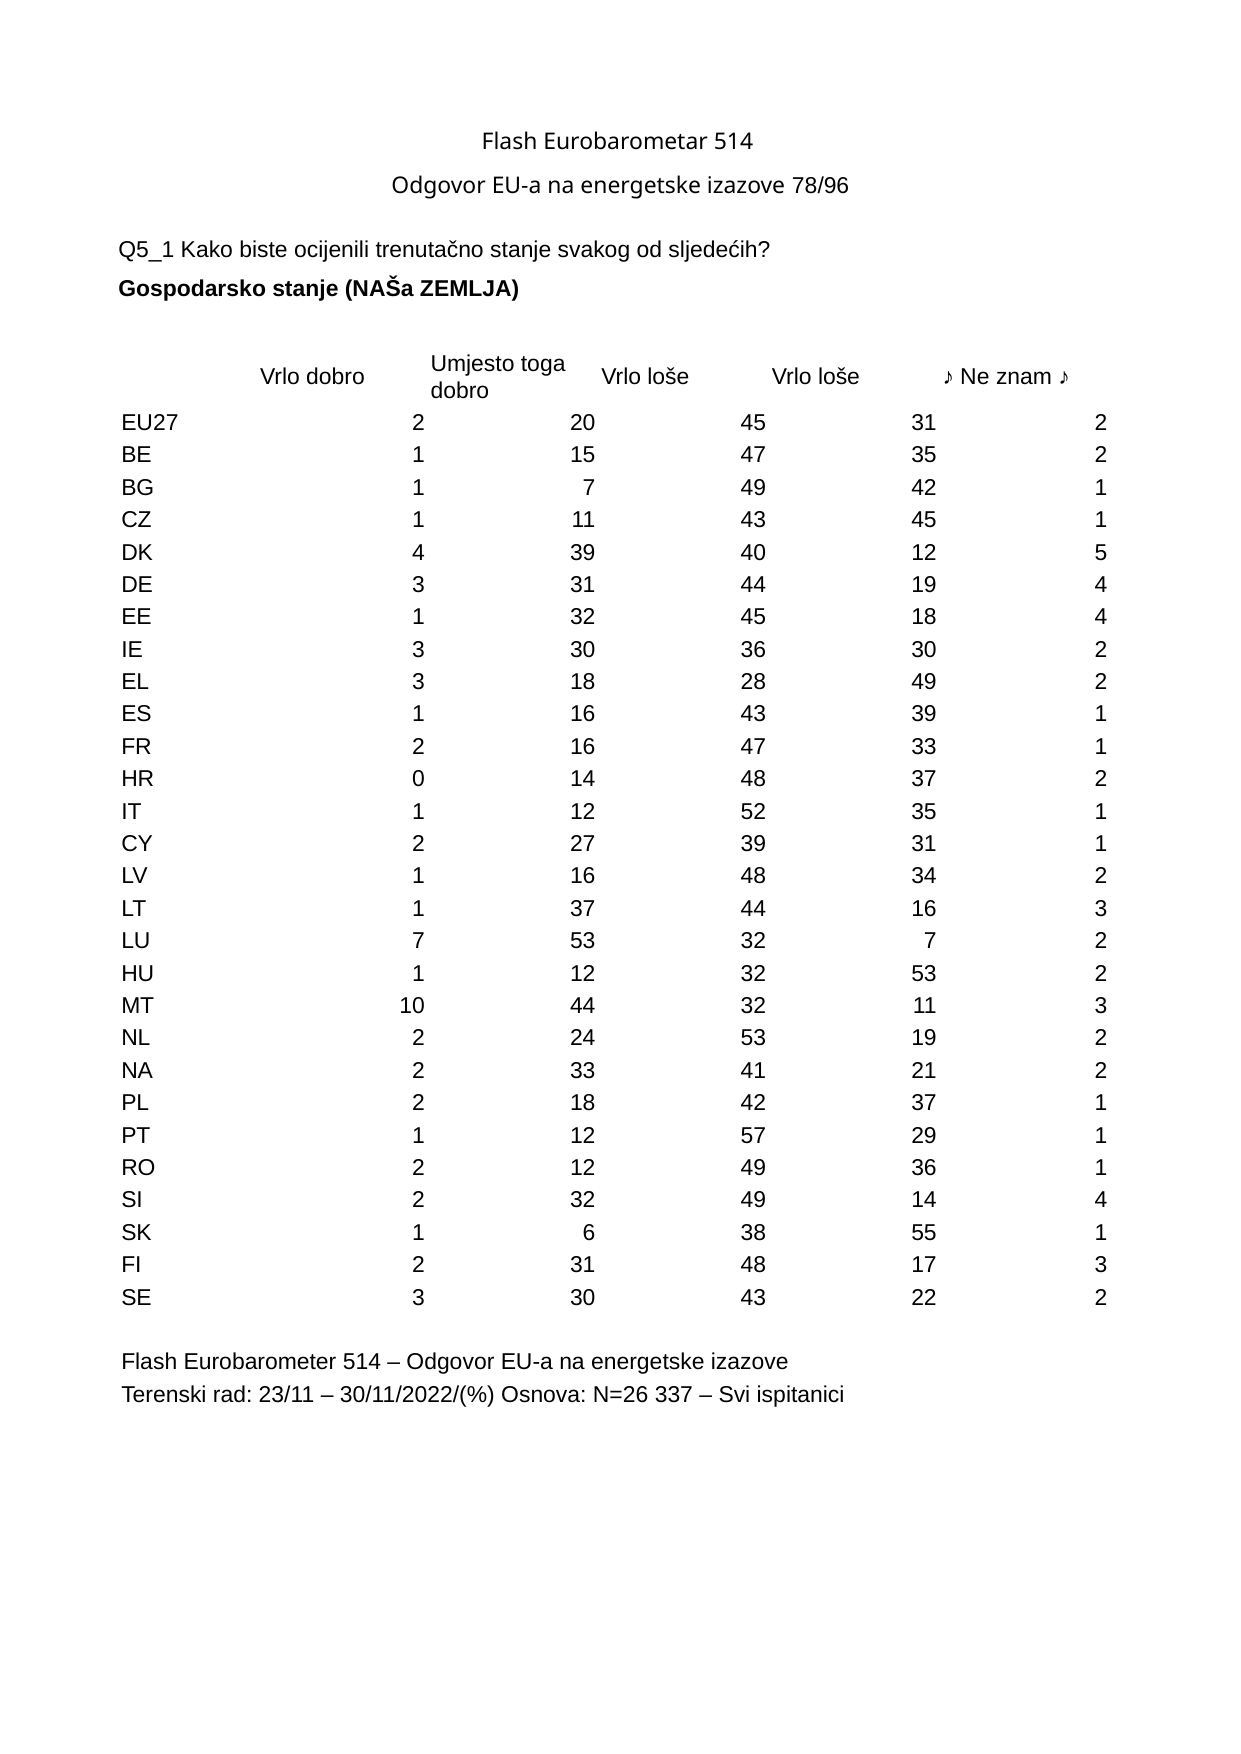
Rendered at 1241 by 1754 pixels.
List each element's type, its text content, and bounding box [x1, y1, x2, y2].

table_cell 2 [939, 1054, 1110, 1086]
table_cell 40 [598, 535, 769, 568]
table_cell 1 [939, 698, 1110, 730]
table_cell HU [118, 957, 257, 989]
table_cell 37 [769, 762, 939, 794]
table_header [118, 347, 257, 406]
table_cell 39 [769, 698, 939, 730]
table_cell 31 [769, 827, 939, 859]
table_cell 12 [428, 1119, 598, 1151]
table_cell 2 [939, 924, 1110, 957]
table_cell 53 [428, 924, 598, 957]
table_cell 48 [598, 859, 769, 892]
table_cell EU27 [118, 406, 257, 438]
table_header Vrlo loše [598, 347, 769, 406]
table_cell 3 [939, 989, 1110, 1021]
table_cell PL [118, 1086, 257, 1118]
table_cell 45 [598, 600, 769, 633]
table_cell 28 [598, 665, 769, 697]
table_cell 7 [428, 471, 598, 503]
table_cell 49 [598, 1183, 769, 1216]
table_cell 49 [598, 471, 769, 503]
table_cell 32 [428, 1183, 598, 1216]
table_cell 1 [939, 471, 1110, 503]
table_cell LU [118, 924, 257, 957]
table_cell 48 [598, 762, 769, 794]
table_cell 31 [428, 1248, 598, 1281]
table_cell 49 [769, 665, 939, 697]
table_cell 1 [939, 503, 1110, 535]
table_cell 27 [428, 827, 598, 859]
table_cell FR [118, 730, 257, 762]
table_cell 32 [428, 600, 598, 633]
table_cell 2 [939, 665, 1110, 697]
table_cell 55 [769, 1216, 939, 1248]
table_cell 33 [428, 1054, 598, 1086]
table_cell 12 [428, 795, 598, 827]
table_cell 39 [428, 535, 598, 568]
table_cell 3 [257, 568, 427, 600]
table_cell 37 [769, 1086, 939, 1118]
table_cell 29 [769, 1119, 939, 1151]
table_cell 32 [598, 924, 769, 957]
table_cell 1 [939, 827, 1110, 859]
table_cell EE [118, 600, 257, 633]
table_cell 47 [598, 438, 769, 471]
table_cell 1 [939, 1086, 1110, 1118]
table_cell 42 [769, 471, 939, 503]
table_cell EL [118, 665, 257, 697]
table_cell 3 [257, 665, 427, 697]
table_cell 1 [257, 438, 427, 471]
table_cell 45 [769, 503, 939, 535]
table_cell 10 [257, 989, 427, 1021]
table_cell 12 [769, 535, 939, 568]
table_cell 1 [939, 795, 1110, 827]
text Q5_1 Kako biste ocijenili trenutačno stanje svakog od sljedećih? [118, 236, 1122, 262]
table_cell 2 [257, 1248, 427, 1281]
table_cell RO [118, 1151, 257, 1183]
table_cell DE [118, 568, 257, 600]
table_cell 24 [428, 1021, 598, 1054]
table_cell 0 [257, 762, 427, 794]
table_cell 35 [769, 438, 939, 471]
table_cell 43 [598, 1281, 769, 1313]
table_cell 45 [598, 406, 769, 438]
text Gospodarsko stanje (NAŠa ZEMLJA) [118, 275, 1122, 302]
table_cell 36 [769, 1151, 939, 1183]
table_cell 44 [428, 989, 598, 1021]
table_cell 35 [769, 795, 939, 827]
table_cell DK [118, 535, 257, 568]
table_cell NL [118, 1021, 257, 1054]
table_cell NA [118, 1054, 257, 1086]
table_cell 39 [598, 827, 769, 859]
table_cell [939, 1313, 1110, 1345]
table_cell 3 [939, 892, 1110, 924]
table_cell 6 [428, 1216, 598, 1248]
table_cell 1 [257, 859, 427, 892]
table_cell 2 [939, 406, 1110, 438]
table_cell 11 [428, 503, 598, 535]
table_cell Flash Eurobarometer 514 – Odgovor EU-a na energetske izazove [118, 1345, 1110, 1378]
table_cell 1 [939, 1119, 1110, 1151]
table_cell MT [118, 989, 257, 1021]
table_cell [428, 1313, 598, 1345]
table_cell 1 [257, 1119, 427, 1151]
table_cell 5 [939, 535, 1110, 568]
table_cell BE [118, 438, 257, 471]
table_cell 30 [769, 633, 939, 665]
table_cell 7 [769, 924, 939, 957]
table_cell FI [118, 1248, 257, 1281]
table_cell 3 [257, 1281, 427, 1313]
table_cell HR [118, 762, 257, 794]
table_cell 1 [257, 471, 427, 503]
table_cell 17 [769, 1248, 939, 1281]
table_cell IE [118, 633, 257, 665]
table_cell SE [118, 1281, 257, 1313]
table_cell 53 [769, 957, 939, 989]
table_cell 36 [598, 633, 769, 665]
table_cell 2 [257, 406, 427, 438]
table_cell 7 [257, 924, 427, 957]
table_cell 41 [598, 1054, 769, 1086]
table_header ♪ Ne znam ♪ [939, 347, 1110, 406]
table_cell 4 [939, 600, 1110, 633]
table_cell 11 [769, 989, 939, 1021]
table_cell BG [118, 471, 257, 503]
table_cell 1 [257, 503, 427, 535]
table_cell 3 [939, 1248, 1110, 1281]
table_cell 19 [769, 568, 939, 600]
table_cell 2 [939, 1281, 1110, 1313]
table_cell 2 [257, 730, 427, 762]
table_cell [118, 1313, 257, 1345]
table_cell 1 [257, 600, 427, 633]
table_cell [257, 1313, 427, 1345]
table_cell 21 [769, 1054, 939, 1086]
table_cell 38 [598, 1216, 769, 1248]
table_cell 31 [428, 568, 598, 600]
table_cell 44 [598, 568, 769, 600]
table_cell 16 [428, 859, 598, 892]
table_cell 15 [428, 438, 598, 471]
table_cell 1 [257, 698, 427, 730]
table_header Vrlo dobro [257, 347, 427, 406]
table_cell 18 [428, 665, 598, 697]
table_cell 30 [428, 633, 598, 665]
table_cell 31 [769, 406, 939, 438]
table_cell LT [118, 892, 257, 924]
table_cell 33 [769, 730, 939, 762]
table_cell 4 [939, 1183, 1110, 1216]
table_cell 48 [598, 1248, 769, 1281]
table_cell LV [118, 859, 257, 892]
table_cell 32 [598, 989, 769, 1021]
table_cell 2 [939, 1021, 1110, 1054]
table_header Vrlo loše [769, 347, 939, 406]
table_cell CZ [118, 503, 257, 535]
table_cell 1 [257, 795, 427, 827]
table_cell 1 [257, 1216, 427, 1248]
table_cell 2 [257, 1086, 427, 1118]
table_cell 57 [598, 1119, 769, 1151]
table_cell 3 [257, 633, 427, 665]
table_cell 16 [769, 892, 939, 924]
table_cell 52 [598, 795, 769, 827]
table_cell 22 [769, 1281, 939, 1313]
table_cell 42 [598, 1086, 769, 1118]
table_cell 37 [428, 892, 598, 924]
table_cell 2 [939, 859, 1110, 892]
table_cell SK [118, 1216, 257, 1248]
table_cell 32 [598, 957, 769, 989]
table_cell 19 [769, 1021, 939, 1054]
table_cell 4 [257, 535, 427, 568]
table_cell 2 [257, 1054, 427, 1086]
table_cell 1 [939, 730, 1110, 762]
table_cell PT [118, 1119, 257, 1151]
table_cell 2 [939, 957, 1110, 989]
table_cell SI [118, 1183, 257, 1216]
table_cell 2 [939, 438, 1110, 471]
table_cell 34 [769, 859, 939, 892]
table_header Umjesto toga dobro [428, 347, 598, 406]
table_cell 43 [598, 503, 769, 535]
table_cell 2 [939, 762, 1110, 794]
table_cell 14 [769, 1183, 939, 1216]
table_cell 1 [939, 1216, 1110, 1248]
table_cell ES [118, 698, 257, 730]
table_cell 2 [257, 827, 427, 859]
table_cell 18 [769, 600, 939, 633]
table_cell 12 [428, 1151, 598, 1183]
table_cell 4 [939, 568, 1110, 600]
table_cell 44 [598, 892, 769, 924]
table_cell 49 [598, 1151, 769, 1183]
table_cell 53 [598, 1021, 769, 1054]
table_cell 16 [428, 730, 598, 762]
table_cell 1 [257, 892, 427, 924]
table_cell 14 [428, 762, 598, 794]
table_cell CY [118, 827, 257, 859]
table_cell [769, 1313, 939, 1345]
table_cell IT [118, 795, 257, 827]
table_cell 16 [428, 698, 598, 730]
table_cell 12 [428, 957, 598, 989]
table_cell 20 [428, 406, 598, 438]
table_cell 2 [939, 633, 1110, 665]
table_cell 18 [428, 1086, 598, 1118]
table_cell 2 [257, 1021, 427, 1054]
table_cell 2 [257, 1183, 427, 1216]
table_cell 47 [598, 730, 769, 762]
table_cell Terenski rad: 23/11 – 30/11/2022/(%) Osnova: N=26 337 – Svi ispitanici [118, 1378, 1110, 1410]
table_cell 2 [257, 1151, 427, 1183]
table_cell 30 [428, 1281, 598, 1313]
table_cell 1 [257, 957, 427, 989]
table_cell 1 [939, 1151, 1110, 1183]
table_cell [598, 1313, 769, 1345]
table_cell 43 [598, 698, 769, 730]
